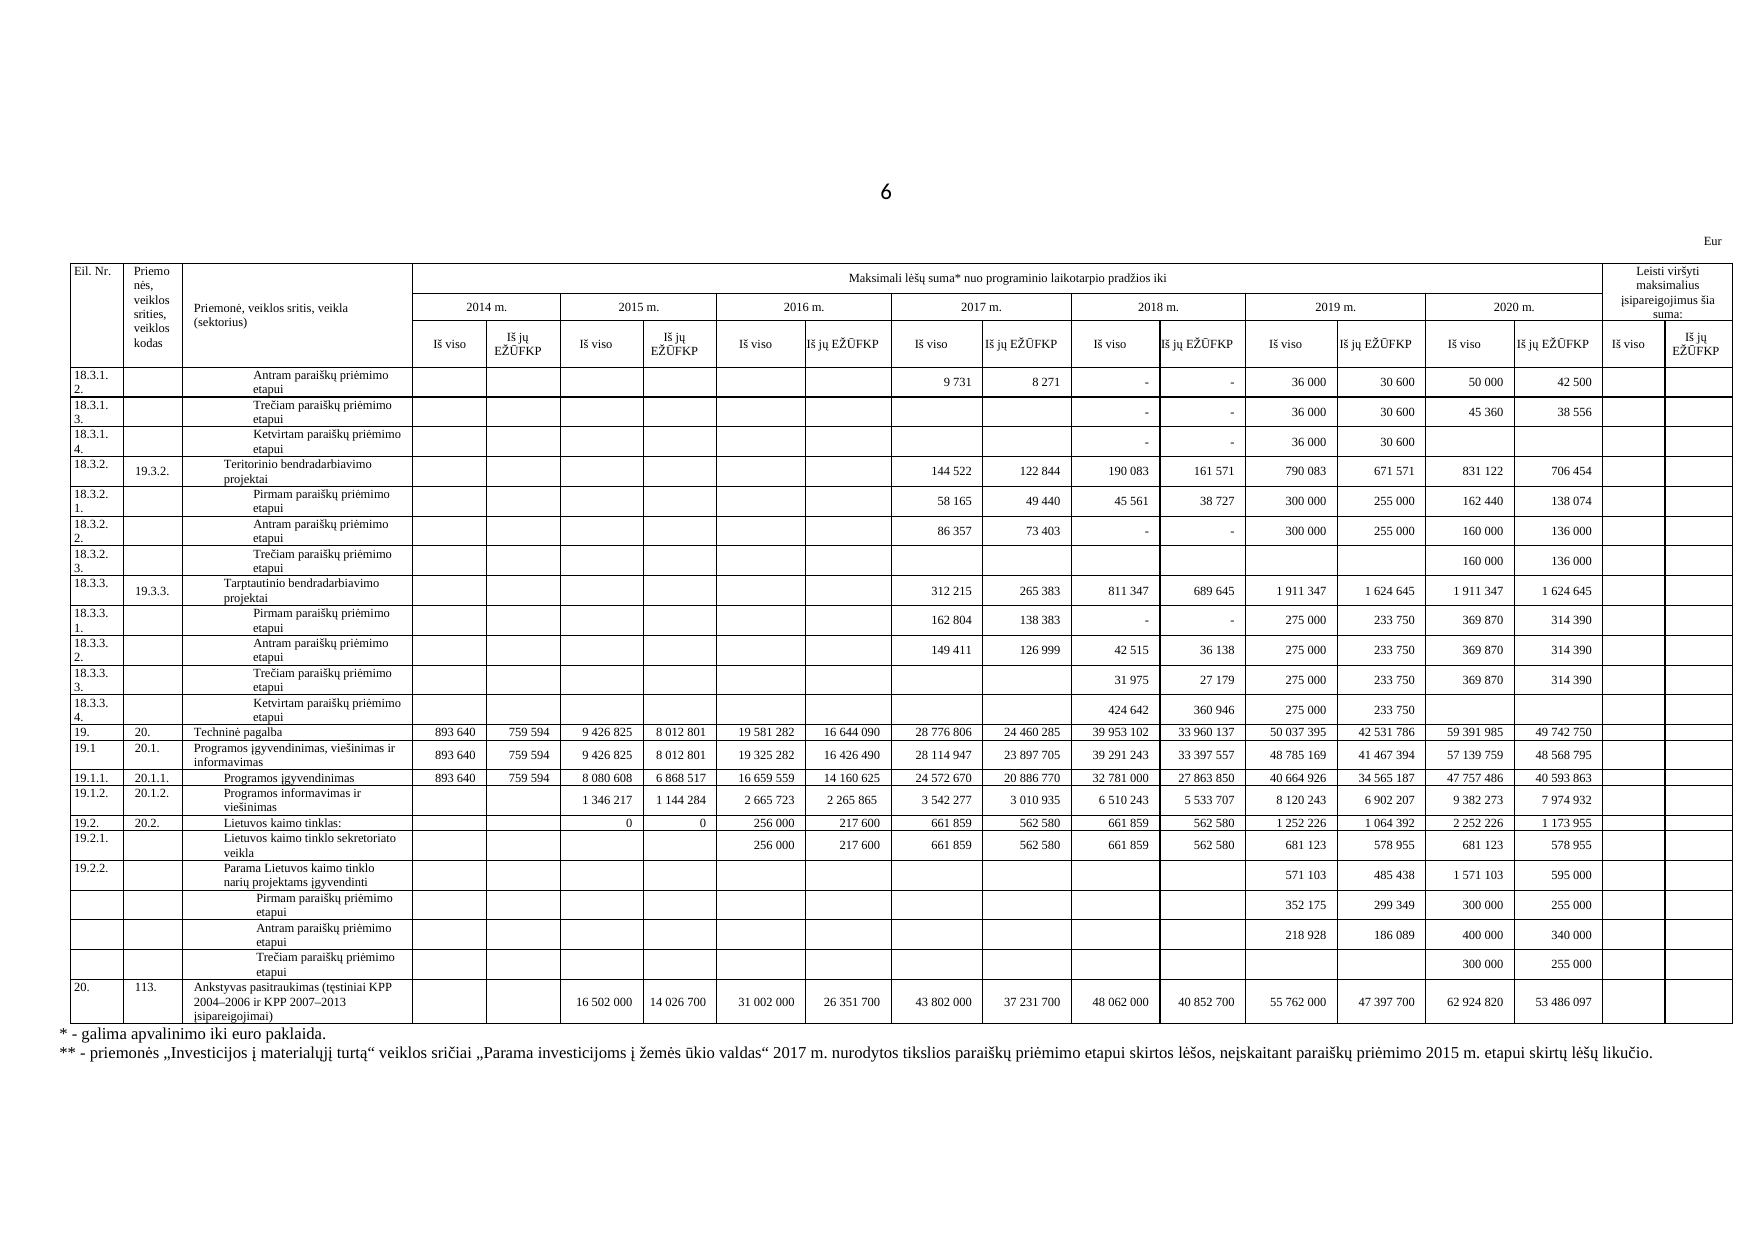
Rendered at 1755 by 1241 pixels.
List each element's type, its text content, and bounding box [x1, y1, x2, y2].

table_cell 27 179 [1161, 666, 1245, 694]
table_cell [983, 861, 1071, 889]
table_cell 33 397 557 [1161, 741, 1245, 769]
table_cell 48 568 795 [1515, 741, 1602, 769]
table_cell [806, 427, 891, 456]
table_header Eur [1665, 234, 1733, 263]
table_cell - [1161, 517, 1245, 545]
table_cell 8 271 [983, 368, 1071, 396]
table_cell 681 123 [1246, 831, 1337, 860]
table_cell 681 123 [1426, 831, 1514, 860]
table_cell Iš jų EŽŪFKP [1666, 321, 1732, 367]
table_cell 8 120 243 [1246, 786, 1337, 814]
table_header [1160, 234, 1246, 263]
table_cell [717, 920, 805, 949]
table_cell 369 870 [1426, 666, 1514, 694]
table_cell [1246, 950, 1337, 979]
table_cell [487, 457, 560, 486]
table_cell 893 640 [413, 741, 486, 769]
table_cell 16 659 559 [717, 770, 805, 785]
table_cell [1161, 891, 1245, 919]
table_cell [413, 576, 486, 605]
table_cell 314 390 [1515, 606, 1602, 635]
table_cell 578 955 [1515, 831, 1602, 860]
table_cell 8 012 801 [644, 725, 716, 739]
table_cell [413, 368, 486, 396]
table_cell [1603, 950, 1664, 979]
table_cell - [1161, 427, 1245, 456]
table_header [891, 234, 983, 263]
table_cell [806, 666, 891, 694]
table_cell [806, 861, 891, 889]
table_cell 300 000 [1246, 517, 1337, 545]
table_cell 314 390 [1515, 666, 1602, 694]
table_cell 190 083 [1072, 457, 1159, 486]
table_cell [413, 695, 486, 724]
table_cell 39 953 102 [1072, 725, 1159, 739]
table_cell 19 581 282 [717, 725, 805, 739]
table_cell 19.2. [71, 816, 123, 830]
table_cell 255 000 [1338, 487, 1425, 516]
table_cell [1666, 666, 1732, 694]
table_cell [124, 517, 182, 545]
table_cell 2018 m. [1072, 294, 1245, 320]
table_cell 47 397 700 [1338, 980, 1425, 1023]
table_cell [1666, 517, 1732, 545]
table_cell [806, 920, 891, 949]
table_cell [983, 920, 1071, 949]
table_cell [1603, 457, 1664, 486]
table_cell 9 382 273 [1426, 786, 1514, 814]
table_cell 40 593 863 [1515, 770, 1602, 785]
table_cell [487, 831, 560, 860]
table_header [1426, 234, 1514, 263]
table_cell [561, 368, 643, 396]
table_cell [561, 831, 643, 860]
table_cell 706 454 [1515, 457, 1602, 486]
table_cell [644, 576, 716, 605]
table_cell 49 440 [983, 487, 1071, 516]
text * - galima apvalinimo iki euro paklaida. [59, 1024, 1713, 1043]
table_cell [1666, 725, 1732, 739]
table_cell Iš jų EŽŪFKP [1515, 321, 1602, 367]
table_cell [892, 398, 982, 426]
table_cell 312 215 [892, 576, 982, 605]
table_cell - [1072, 517, 1159, 545]
table_header [1337, 234, 1426, 263]
table_cell [1666, 636, 1732, 664]
table_cell Eil. Nr. [71, 264, 123, 367]
table_cell [1161, 950, 1245, 979]
table_cell 28 776 806 [892, 725, 982, 739]
table_cell 562 580 [983, 831, 1071, 860]
table_cell 42 531 786 [1338, 725, 1425, 739]
table_cell 113. [124, 980, 182, 1023]
table_cell 18.3.2. [71, 457, 123, 486]
table_cell 2020 m. [1426, 294, 1602, 320]
table_cell 126 999 [983, 636, 1071, 664]
table_cell 1 624 645 [1338, 576, 1425, 605]
table_cell [71, 891, 123, 919]
table_cell 6 868 517 [644, 770, 716, 785]
table_cell Parama Lietuvos kaimo tinklo narių projektams įgyvendinti [183, 861, 412, 889]
table_cell 1 252 226 [1246, 816, 1337, 830]
table_cell 136 000 [1515, 546, 1602, 575]
table_cell [717, 636, 805, 664]
table_cell [1603, 816, 1664, 830]
table_cell Iš viso [892, 321, 982, 367]
table_cell [644, 427, 716, 456]
table_cell Antram paraiškų priėmimo etapui [183, 636, 412, 664]
table_cell 759 594 [487, 741, 560, 769]
table_cell [644, 831, 716, 860]
table_cell 562 580 [1161, 816, 1245, 830]
table_cell 18.3.3.1. [71, 606, 123, 635]
table_cell [1603, 920, 1664, 949]
table_cell Pirmam paraiškų priėmimo etapui [183, 891, 412, 919]
table_cell [644, 457, 716, 486]
table_cell [487, 517, 560, 545]
table_cell [413, 891, 486, 919]
table_cell 31 002 000 [717, 980, 805, 1023]
table_cell 16 644 090 [806, 725, 891, 739]
table_cell [487, 636, 560, 664]
table_cell 689 645 [1161, 576, 1245, 605]
table_cell [1072, 861, 1159, 889]
table_cell [124, 695, 182, 724]
table_cell 424 642 [1072, 695, 1159, 724]
table_cell [71, 950, 123, 979]
table_cell 19 325 282 [717, 741, 805, 769]
table_cell [487, 920, 560, 949]
table_cell Iš jų EŽŪFKP [1161, 321, 1245, 367]
table_header [413, 234, 717, 263]
table_cell 2 252 226 [1426, 816, 1514, 830]
table_cell [561, 861, 643, 889]
table_cell 9 426 825 [561, 725, 643, 739]
table_cell [892, 920, 982, 949]
table_cell [1603, 666, 1664, 694]
table_cell 759 594 [487, 725, 560, 739]
table_cell - [1072, 606, 1159, 635]
table_cell [644, 920, 716, 949]
table_cell 485 438 [1338, 861, 1425, 889]
table_cell [644, 368, 716, 396]
table_cell [717, 606, 805, 635]
table_cell 20. [124, 725, 182, 739]
table_cell [124, 487, 182, 516]
table_cell [124, 891, 182, 919]
table_cell 26 351 700 [806, 980, 891, 1023]
table_cell [487, 427, 560, 456]
table_cell [644, 891, 716, 919]
table_cell [983, 950, 1071, 979]
table_cell 18.3.2.2. [71, 517, 123, 545]
table_cell [487, 576, 560, 605]
table_header [717, 234, 806, 263]
table_cell Iš viso [1426, 321, 1514, 367]
table_cell Ketvirtam paraiškų priėmimo etapui [183, 427, 412, 456]
table_cell 6 510 243 [1072, 786, 1159, 814]
table_cell 9 731 [892, 368, 982, 396]
table_cell [806, 891, 891, 919]
table_header [1603, 234, 1665, 263]
table_cell Iš jų EŽŪFKP [1338, 321, 1425, 367]
table_cell 7 974 932 [1515, 786, 1602, 814]
table_cell 661 859 [1072, 816, 1159, 830]
table_cell [717, 457, 805, 486]
table_cell [124, 546, 182, 575]
table_cell [561, 636, 643, 664]
table_cell 0 [644, 816, 716, 830]
table_cell [71, 920, 123, 949]
table_cell [1603, 980, 1664, 1023]
table_cell 9 426 825 [561, 741, 643, 769]
table_cell [413, 427, 486, 456]
table_cell 18.3.3.3. [71, 666, 123, 694]
table_cell 40 664 926 [1246, 770, 1337, 785]
table_cell - [1072, 368, 1159, 396]
table_cell [983, 891, 1071, 919]
table_cell 58 165 [892, 487, 982, 516]
table_cell [413, 606, 486, 635]
table_cell Iš viso [1603, 321, 1664, 367]
table_cell 53 486 097 [1515, 980, 1602, 1023]
table_cell Iš viso [561, 321, 643, 367]
table_cell - [1161, 368, 1245, 396]
table_cell 160 000 [1426, 546, 1514, 575]
table_cell [413, 487, 486, 516]
table_cell [1603, 770, 1664, 785]
table_cell Iš viso [1246, 321, 1337, 367]
table_cell 136 000 [1515, 517, 1602, 545]
table_cell Maksimali lėšų suma* nuo programinio laikotarpio pradžios iki [413, 264, 1602, 293]
table_cell Teritorinio bendradarbiavimo projektai [183, 457, 412, 486]
table_cell Trečiam paraiškų priėmimo etapui [183, 398, 412, 426]
table_cell [413, 831, 486, 860]
table_cell [717, 891, 805, 919]
table_cell [644, 636, 716, 664]
table_cell 1 346 217 [561, 786, 643, 814]
table_cell [1072, 950, 1159, 979]
table_cell 2019 m. [1246, 294, 1425, 320]
table_cell 30 600 [1338, 398, 1425, 426]
table_cell [561, 427, 643, 456]
table_cell 19.3.2. [124, 457, 182, 486]
table_cell [1603, 786, 1664, 814]
table_cell 45 360 [1426, 398, 1514, 426]
table_cell Ketvirtam paraiškų priėmimo etapui [183, 695, 412, 724]
table_cell [413, 398, 486, 426]
table_cell [561, 950, 643, 979]
table_cell [806, 457, 891, 486]
table_cell [983, 546, 1071, 575]
table_cell [1666, 695, 1732, 724]
table_cell 20 886 770 [983, 770, 1071, 785]
table_cell 256 000 [717, 816, 805, 830]
table_cell [487, 891, 560, 919]
table_cell 352 175 [1246, 891, 1337, 919]
table_cell [1161, 861, 1245, 889]
table_cell [124, 950, 182, 979]
table_cell 38 727 [1161, 487, 1245, 516]
table_cell 1 911 347 [1246, 576, 1337, 605]
table_cell 160 000 [1426, 517, 1514, 545]
table_cell 595 000 [1515, 861, 1602, 889]
table_cell 2017 m. [892, 294, 1071, 320]
table_cell [717, 427, 805, 456]
table_cell [1666, 741, 1732, 769]
table_cell Iš jų EŽŪFKP [983, 321, 1071, 367]
table_cell Iš jų EŽŪFKP [487, 321, 560, 367]
table_cell [983, 695, 1071, 724]
table_cell 18.3.3.2. [71, 636, 123, 664]
table_cell [1666, 576, 1732, 605]
table_cell [717, 576, 805, 605]
table_cell - [1161, 398, 1245, 426]
table_cell [124, 368, 182, 396]
table_cell 893 640 [413, 770, 486, 785]
table_cell [561, 666, 643, 694]
table_cell [1666, 950, 1732, 979]
table_cell [644, 487, 716, 516]
table_cell [806, 517, 891, 545]
table_cell [644, 950, 716, 979]
table_cell Iš viso [1072, 321, 1159, 367]
table_cell [1426, 427, 1514, 456]
table_cell 16 502 000 [561, 980, 643, 1023]
table_cell 233 750 [1338, 695, 1425, 724]
table_cell [1666, 457, 1732, 486]
table_cell 55 762 000 [1246, 980, 1337, 1023]
table_cell [124, 398, 182, 426]
table_cell [806, 606, 891, 635]
table_cell [1666, 786, 1732, 814]
table_cell 57 139 759 [1426, 741, 1514, 769]
table_cell 20.1.1. [124, 770, 182, 785]
table_header [1246, 234, 1337, 263]
table_cell Lietuvos kaimo tinklo sekretoriato veikla [183, 831, 412, 860]
table_cell 340 000 [1515, 920, 1602, 949]
table_cell [644, 666, 716, 694]
table_cell [1161, 546, 1245, 575]
table_header [983, 234, 1071, 263]
table_cell 218 928 [1246, 920, 1337, 949]
table_cell 24 460 285 [983, 725, 1071, 739]
table_cell 661 859 [892, 831, 982, 860]
table_header [1514, 234, 1603, 263]
table_cell 50 000 [1426, 368, 1514, 396]
table_cell 30 600 [1338, 368, 1425, 396]
table_cell Pirmam paraiškų priėmimo etapui [183, 606, 412, 635]
table_cell [1072, 546, 1159, 575]
table_cell [487, 950, 560, 979]
table_cell [1666, 770, 1732, 785]
table_cell [487, 546, 560, 575]
table_cell 19.2.2. [71, 861, 123, 889]
table_cell [124, 861, 182, 889]
table_cell 62 924 820 [1426, 980, 1514, 1023]
table_cell [806, 546, 891, 575]
table_cell [413, 861, 486, 889]
table_cell Iš jų EŽŪFKP [806, 321, 891, 367]
table_cell 33 960 137 [1161, 725, 1245, 739]
table_cell - [1072, 427, 1159, 456]
table_cell [413, 950, 486, 979]
table_cell 37 231 700 [983, 980, 1071, 1023]
table_cell Iš viso [413, 321, 486, 367]
table_cell 149 411 [892, 636, 982, 664]
table_cell Trečiam paraiškų priėmimo etapui [183, 546, 412, 575]
table_cell 275 000 [1246, 695, 1337, 724]
table_cell [892, 891, 982, 919]
table_cell [1666, 920, 1732, 949]
table_cell 790 083 [1246, 457, 1337, 486]
table_header [806, 234, 891, 263]
table_cell [124, 920, 182, 949]
table_cell [644, 695, 716, 724]
table_cell [1666, 831, 1732, 860]
table_cell [1603, 861, 1664, 889]
table_cell [1603, 517, 1664, 545]
table_cell 314 390 [1515, 636, 1602, 664]
table_cell 30 600 [1338, 427, 1425, 456]
table_cell 14 026 700 [644, 980, 716, 1023]
table_cell [1515, 695, 1602, 724]
table_cell Priemonė, veiklos sritis, veikla (sektorius) [183, 264, 412, 367]
table_cell 2 665 723 [717, 786, 805, 814]
table_cell 36 000 [1246, 368, 1337, 396]
table_cell 811 347 [1072, 576, 1159, 605]
table_cell [487, 398, 560, 426]
table_cell 275 000 [1246, 636, 1337, 664]
table_cell 1 064 392 [1338, 816, 1425, 830]
table_cell Antram paraiškų priėmimo etapui [183, 920, 412, 949]
table_cell 42 515 [1072, 636, 1159, 664]
table_cell Ankstyvas pasitraukimas (tęstiniai KPP 2004–2006 ir KPP 2007–2013 įsipareigojimai) [183, 980, 412, 1023]
table_cell 18.3.3.4. [71, 695, 123, 724]
table_cell 1 173 955 [1515, 816, 1602, 830]
table_cell 299 349 [1338, 891, 1425, 919]
table_header [1071, 234, 1160, 263]
table_cell - [1161, 606, 1245, 635]
table_cell [413, 457, 486, 486]
table_cell 1 144 284 [644, 786, 716, 814]
table_cell [1666, 606, 1732, 635]
table_cell [1666, 398, 1732, 426]
table_cell 18.3.1.3. [71, 398, 123, 426]
table_cell [717, 517, 805, 545]
table_cell 20.2. [124, 816, 182, 830]
table_cell [487, 786, 560, 814]
table_cell Programos įgyvendinimas, viešinimas ir informavimas [183, 741, 412, 769]
table_cell 19.2.1. [71, 831, 123, 860]
table_cell 138 074 [1515, 487, 1602, 516]
table_cell [1603, 576, 1664, 605]
table_header [70, 234, 123, 263]
table_cell [561, 398, 643, 426]
table_cell Antram paraiškų priėmimo etapui [183, 517, 412, 545]
table_cell 661 859 [1072, 831, 1159, 860]
table_cell 2015 m. [561, 294, 716, 320]
table_cell 161 571 [1161, 457, 1245, 486]
table_cell 233 750 [1338, 606, 1425, 635]
table_cell 36 000 [1246, 398, 1337, 426]
table_cell 893 640 [413, 725, 486, 739]
table_cell [487, 666, 560, 694]
table_cell [561, 457, 643, 486]
table_cell [892, 546, 982, 575]
table_cell 360 946 [1161, 695, 1245, 724]
table_cell [124, 636, 182, 664]
table_cell 0 [561, 816, 643, 830]
table_cell [1666, 816, 1732, 830]
table_cell [561, 517, 643, 545]
table_cell 36 000 [1246, 427, 1337, 456]
table_cell 31 975 [1072, 666, 1159, 694]
table_cell [413, 517, 486, 545]
table_cell 300 000 [1426, 891, 1514, 919]
table_cell 661 859 [892, 816, 982, 830]
table_cell 45 561 [1072, 487, 1159, 516]
table_cell 32 781 000 [1072, 770, 1159, 785]
table_cell Leisti viršyti maksimalius įsipareigojimus šia suma: [1603, 264, 1732, 320]
table_cell 50 037 395 [1246, 725, 1337, 739]
table_cell Tarptautinio bendradarbiavimo projektai [183, 576, 412, 605]
table_cell [806, 368, 891, 396]
table_cell [413, 546, 486, 575]
table_cell [1338, 546, 1425, 575]
table_cell [1515, 427, 1602, 456]
table_cell 39 291 243 [1072, 741, 1159, 769]
table_cell [1338, 950, 1425, 979]
table_cell [1603, 741, 1664, 769]
table_cell 73 403 [983, 517, 1071, 545]
table_cell [1161, 920, 1245, 949]
table_cell 162 804 [892, 606, 982, 635]
table_cell 42 500 [1515, 368, 1602, 396]
table_cell [644, 398, 716, 426]
table_cell 28 114 947 [892, 741, 982, 769]
table_cell [124, 831, 182, 860]
table_cell [1072, 920, 1159, 949]
table_cell 122 844 [983, 457, 1071, 486]
table_cell - [1072, 398, 1159, 426]
table_header [123, 234, 182, 263]
table_cell 3 010 935 [983, 786, 1071, 814]
table_cell 3 542 277 [892, 786, 982, 814]
table_cell 1 571 103 [1426, 861, 1514, 889]
table_cell [717, 950, 805, 979]
table_cell 19.1.1. [71, 770, 123, 785]
table_cell [1666, 546, 1732, 575]
table_cell [561, 576, 643, 605]
table_cell [806, 950, 891, 979]
table_cell 1 624 645 [1515, 576, 1602, 605]
table_cell 578 955 [1338, 831, 1425, 860]
table_cell [487, 487, 560, 516]
table_cell [487, 606, 560, 635]
table_cell [892, 427, 982, 456]
table_cell [487, 816, 560, 830]
table_cell [892, 695, 982, 724]
table_cell [1666, 980, 1732, 1023]
table_cell Techninė pagalba [183, 725, 412, 739]
table_cell Programos įgyvendinimas [183, 770, 412, 785]
table_cell [892, 666, 982, 694]
table_cell 233 750 [1338, 636, 1425, 664]
table_cell Lietuvos kaimo tinklas: [183, 816, 412, 830]
table_cell [1603, 398, 1664, 426]
table_cell [561, 695, 643, 724]
table_cell [983, 398, 1071, 426]
table_cell 2016 m. [717, 294, 891, 320]
table_cell [717, 368, 805, 396]
table_cell [124, 666, 182, 694]
table_cell [413, 636, 486, 664]
table_cell [561, 546, 643, 575]
table_cell 14 160 625 [806, 770, 891, 785]
table_cell [413, 920, 486, 949]
table_cell [1072, 891, 1159, 919]
table_cell [717, 398, 805, 426]
table_cell 217 600 [806, 831, 891, 860]
table_cell [806, 576, 891, 605]
table_cell [561, 920, 643, 949]
table_cell [717, 487, 805, 516]
table_cell [413, 816, 486, 830]
table_cell [561, 891, 643, 919]
table_cell 400 000 [1426, 920, 1514, 949]
table_cell Pirmam paraiškų priėmimo etapui [183, 487, 412, 516]
table_cell 34 565 187 [1338, 770, 1425, 785]
table_cell 275 000 [1246, 606, 1337, 635]
table_cell [644, 517, 716, 545]
table_cell 24 572 670 [892, 770, 982, 785]
table_cell [1603, 831, 1664, 860]
table_cell [892, 861, 982, 889]
table_cell [717, 666, 805, 694]
table_cell 59 391 985 [1426, 725, 1514, 739]
table_cell [124, 427, 182, 456]
table_cell 18.3.3. [71, 576, 123, 605]
table_cell Iš jų EŽŪFKP [644, 321, 716, 367]
table_cell 162 440 [1426, 487, 1514, 516]
table_cell 41 467 394 [1338, 741, 1425, 769]
table_cell [806, 695, 891, 724]
table_cell 16 426 490 [806, 741, 891, 769]
table_cell 265 383 [983, 576, 1071, 605]
table_cell [487, 980, 560, 1023]
table_cell Programos informavimas ir viešinimas [183, 786, 412, 814]
table_cell 8 012 801 [644, 741, 716, 769]
table_cell [561, 606, 643, 635]
table_cell [717, 695, 805, 724]
table_cell 6 902 207 [1338, 786, 1425, 814]
table_cell 255 000 [1515, 891, 1602, 919]
table_cell 217 600 [806, 816, 891, 830]
text ** - priemonės „Investicijos į materialųjį turtą“ veiklos sričiai „Parama investicijoms į žemės ūkio valdas“ 2017 m. nurodytos tikslios paraiškų priėmimo etapui skirtos lėšos, neįskaitant paraiškų priėmimo 2015 m. etapui skirtų lėšų likučio. [59, 1043, 1713, 1062]
table_cell 256 000 [717, 831, 805, 860]
table_cell 562 580 [1161, 831, 1245, 860]
table_cell 300 000 [1426, 950, 1514, 979]
table_cell 144 522 [892, 457, 982, 486]
table_cell [1603, 636, 1664, 664]
table_cell [1666, 487, 1732, 516]
table_cell 36 138 [1161, 636, 1245, 664]
table_cell 275 000 [1246, 666, 1337, 694]
table_cell [983, 666, 1071, 694]
table_cell [1603, 427, 1664, 456]
table_cell 300 000 [1246, 487, 1337, 516]
table_cell [561, 487, 643, 516]
table_cell [644, 861, 716, 889]
table_cell [1603, 606, 1664, 635]
table_cell 18.3.2.1. [71, 487, 123, 516]
table_cell 19.1.2. [71, 786, 123, 814]
table_cell [983, 427, 1071, 456]
table_cell 369 870 [1426, 606, 1514, 635]
table_cell [717, 861, 805, 889]
table_cell [487, 861, 560, 889]
table_cell [413, 666, 486, 694]
table_cell 40 852 700 [1161, 980, 1245, 1023]
table_cell 18.3.1.4. [71, 427, 123, 456]
table_cell 20. [71, 980, 123, 1023]
table_cell [1666, 861, 1732, 889]
table_cell [1246, 546, 1337, 575]
table_cell 369 870 [1426, 636, 1514, 664]
table_cell [1603, 695, 1664, 724]
table_cell 47 757 486 [1426, 770, 1514, 785]
table_cell 38 556 [1515, 398, 1602, 426]
table_cell 186 089 [1338, 920, 1425, 949]
table_cell [1603, 891, 1664, 919]
table_cell 48 062 000 [1072, 980, 1159, 1023]
table_cell 759 594 [487, 770, 560, 785]
table_cell [487, 368, 560, 396]
table_cell Antram paraiškų priėmimo etapui [183, 368, 412, 396]
table_cell [413, 980, 486, 1023]
table_cell 27 863 850 [1161, 770, 1245, 785]
table_cell [644, 606, 716, 635]
table_cell 19.1 [71, 741, 123, 769]
table_cell 671 571 [1338, 457, 1425, 486]
table_cell 1 911 347 [1426, 576, 1514, 605]
table_cell [1666, 891, 1732, 919]
table_cell 233 750 [1338, 666, 1425, 694]
table_cell 562 580 [983, 816, 1071, 830]
table_cell Iš viso [717, 321, 805, 367]
table_cell [806, 487, 891, 516]
table_cell Trečiam paraiškų priėmimo etapui [183, 950, 412, 979]
table_cell [413, 786, 486, 814]
table_cell [717, 546, 805, 575]
table_cell [1603, 725, 1664, 739]
table_cell 48 785 169 [1246, 741, 1337, 769]
table_cell [892, 950, 982, 979]
table_cell [1603, 487, 1664, 516]
table_cell 18.3.1.2. [71, 368, 123, 396]
table_cell 19. [71, 725, 123, 739]
table_cell 2 265 865 [806, 786, 891, 814]
table_cell [1666, 427, 1732, 456]
table_cell [1603, 368, 1664, 396]
table_cell 831 122 [1426, 457, 1514, 486]
table_cell [644, 546, 716, 575]
table_cell [806, 636, 891, 664]
table_cell 5 533 707 [1161, 786, 1245, 814]
table_cell 18.3.2.3. [71, 546, 123, 575]
table_cell [1603, 546, 1664, 575]
table_cell [124, 606, 182, 635]
table_cell 49 742 750 [1515, 725, 1602, 739]
table_cell 138 383 [983, 606, 1071, 635]
table_cell Priemonės, veiklos srities, veiklos kodas [124, 264, 182, 367]
table_header [183, 234, 413, 263]
table_cell 86 357 [892, 517, 982, 545]
table_cell 23 897 705 [983, 741, 1071, 769]
table_cell [1666, 368, 1732, 396]
table_cell 43 802 000 [892, 980, 982, 1023]
table_cell Trečiam paraiškų priėmimo etapui [183, 666, 412, 694]
table_cell 255 000 [1338, 517, 1425, 545]
table_cell [487, 695, 560, 724]
table_cell 8 080 608 [561, 770, 643, 785]
table_cell 19.3.3. [124, 576, 182, 605]
table_cell 255 000 [1515, 950, 1602, 979]
table_cell [806, 398, 891, 426]
table_cell 20.1.2. [124, 786, 182, 814]
table_cell [1426, 695, 1514, 724]
table_cell 20.1. [124, 741, 182, 769]
table_cell 2014 m. [413, 294, 560, 320]
table_cell 571 103 [1246, 861, 1337, 889]
